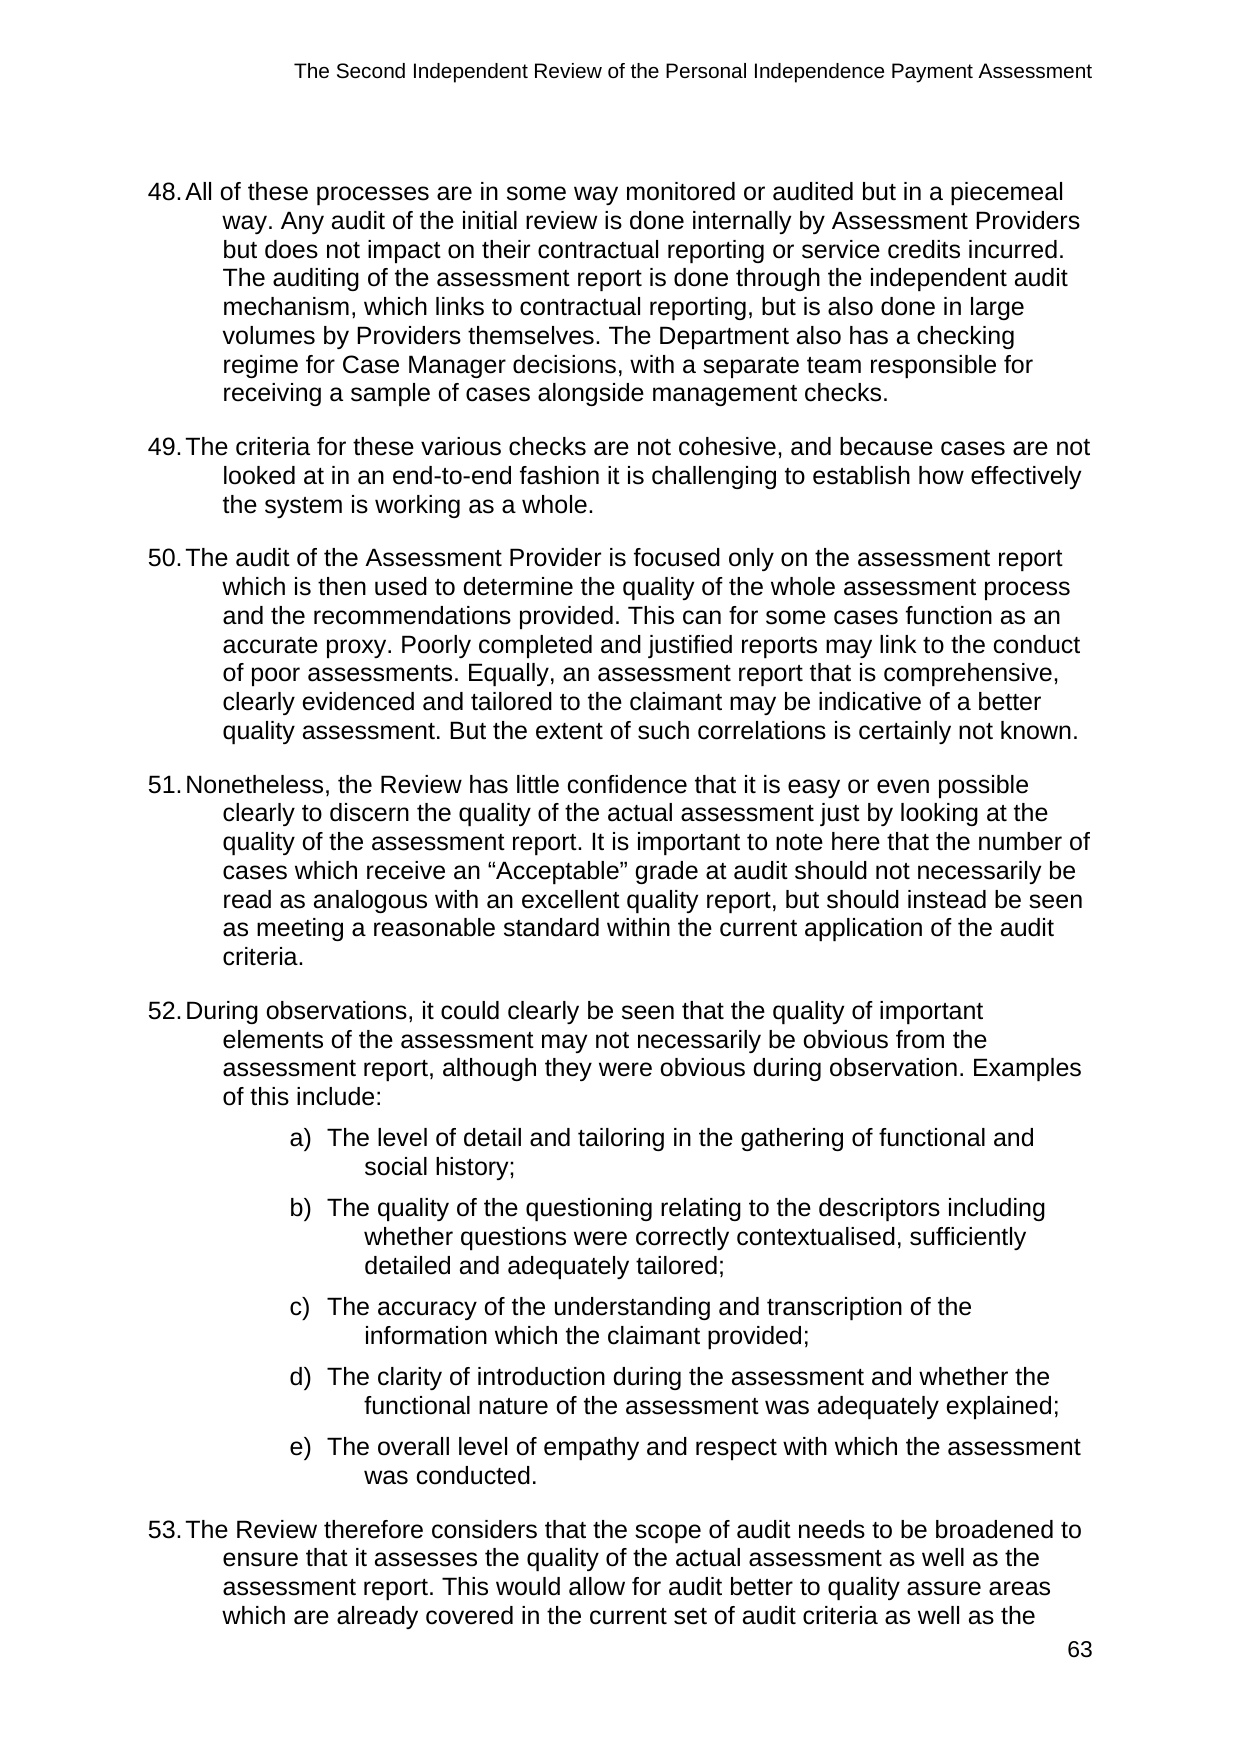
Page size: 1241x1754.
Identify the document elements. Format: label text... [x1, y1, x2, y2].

list The quality of the questioning relating to the descriptors including whether questions were correctly contextualised, sufficiently detailed and adequately tailored; [289, 1193, 1092, 1280]
list The clarity of introduction during the assessment and whether the functional nature of the assessment was adequately explained; [289, 1362, 1092, 1420]
list The accuracy of the understanding and transcription of the information which the claimant provided; [289, 1292, 1092, 1350]
list The Review therefore considers that the scope of audit needs to be broadened to ensure that it assesses the quality of the actual assessment as well as the assessment report. This would allow for audit better to quality assure areas which are already covered in the current set of audit criteria as well as the [148, 1515, 1092, 1630]
list The overall level of empathy and respect with which the assessment was conducted. [289, 1432, 1092, 1490]
list The audit of the Assessment Provider is focused only on the assessment report which is then used to determine the quality of the whole assessment process and the recommendations provided. This can for some cases function as an accurate proxy. Poorly completed and justified reports may link to the conduct of poor assessments. Equally, an assessment report that is comprehensive, clearly evidenced and tailored to the claimant may be indicative of a better quality assessment. But the extent of such correlations is certainly not known. [148, 543, 1092, 745]
list During observations, it could clearly be seen that the quality of important elements of the assessment may not necessarily be obvious from the assessment report, although they were obvious during observation. Examples of this include: [148, 996, 1092, 1111]
list All of these processes are in some way monitored or audited but in a piecemeal way. Any audit of the initial review is done internally by Assessment Providers but does not impact on their contractual reporting or service credits incurred. The auditing of the assessment report is done through the independent audit mechanism, which links to contractual reporting, but is also done in large volumes by Providers themselves. The Department also has a checking regime for Case Manager decisions, with a separate team responsible for receiving a sample of cases alongside management checks. [148, 177, 1092, 407]
list The criteria for these various checks are not cohesive, and because cases are not looked at in an end-to-end fashion it is challenging to establish how effectively the system is working as a whole. [148, 432, 1092, 518]
list The level of detail and tailoring in the gathering of functional and social history; [289, 1123, 1092, 1181]
list Nonetheless, the Review has little confidence that it is easy or even possible clearly to discern the quality of the actual assessment just by looking at the quality of the assessment report. It is important to note here that the number of cases which receive an “Acceptable” grade at audit should not necessarily be read as analogous with an excellent quality report, but should instead be seen as meeting a reasonable standard within the current application of the audit criteria. [148, 770, 1092, 971]
